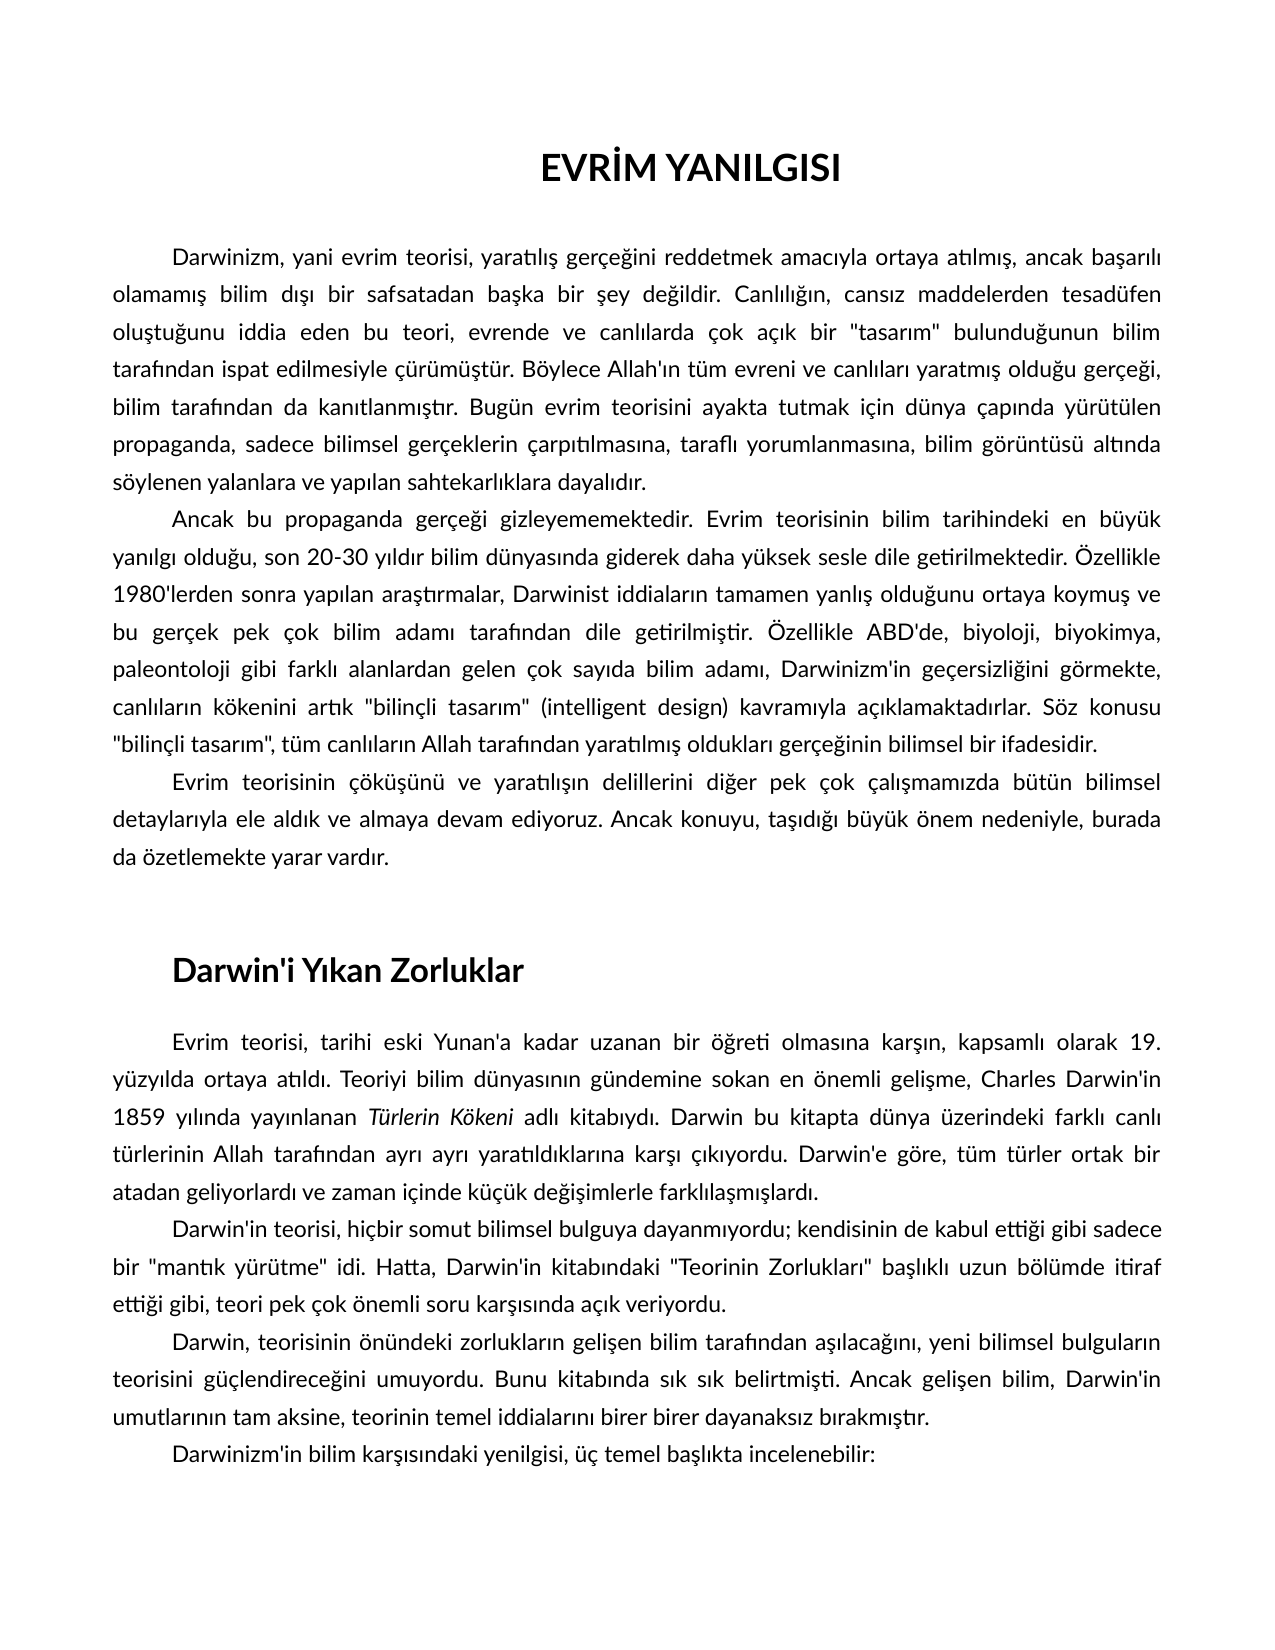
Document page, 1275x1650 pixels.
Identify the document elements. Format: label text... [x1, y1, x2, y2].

text Darwin, teorisinin önündeki zorlukların gelişen bilim tarafından aşılacağını, yeni bilimsel bulguların teorisini güçlendireceğini umuyordu. Bunu kitabında sık sık belirtmişti. Ancak gelişen bilim, Darwin'in umutlarının tam aksine, teorinin temel iddialarını birer birer dayanaksız bırakmıştır. [112, 1320, 1162, 1432]
text Darwin'in teorisi, hiçbir somut bilimsel bulguya dayanmıyordu; kendisinin de kabul ettiği gibi sadece bir "mantık yürütme" idi. Hatta, Darwin'in kitabındaki "Teorinin Zorlukları" başlıklı uzun bölümde itiraf ettiği gibi, teori pek çok önemli soru karşısında açık veriyordu. [112, 1207, 1162, 1320]
text EVRİM YANILGISI [160, 152, 1162, 189]
text Darwinizm, yani evrim teorisi, yaratılış gerçeğini reddetmek amacıyla ortaya atılmış, ancak başarılı olamamış bilim dışı bir safsatadan başka bir şey değildir. Canlılığın, cansız maddelerden tesadüfen oluştuğunu iddia eden bu teori, evrende ve canlılarda çok açık bir "tasarım" bulunduğunun bilim tarafından ispat edilmesiyle çürümüştür. Böylece Allah'ın tüm evreni ve canlıları yaratmış olduğu gerçeği, bilim tarafından da kanıtlanmıştır. Bugün evrim teorisini ayakta tutmak için dünya çapında yürütülen propaganda, sadece bilimsel gerçeklerin çarpıtılmasına, taraflı yorumlanmasına, bilim görüntüsü altında söylenen yalanlara ve yapılan sahtekarlıklara dayalıdır. [112, 235, 1162, 498]
text Evrim teorisinin çöküşünü ve yaratılışın delillerini diğer pek çok çalışmamızda bütün bilimsel detaylarıyla ele aldık ve almaya devam ediyoruz. Ancak konuyu, taşıdığı büyük önem nedeniyle, burada da özetlemekte yarar vardır. [112, 760, 1162, 873]
text Ancak bu propaganda gerçeği gizleyememektedir. Evrim teorisinin bilim tarihindeki en büyük yanılgı olduğu, son 20-30 yıldır bilim dünyasında giderek daha yüksek sesle dile getirilmektedir. Özellikle 1980'lerden sonra yapılan araştırmalar, Darwinist iddiaların tamamen yanlış olduğunu ortaya koymuş ve bu gerçek pek çok bilim adamı tarafından dile getirilmiştir. Özellikle ABD'de, biyoloji, biyokimya, paleontoloji gibi farklı alanlardan gelen çok sayıda bilim adamı, Darwinizm'in geçersizliğini görmekte, canlıların kökenini artık "bilinçli tasarım" (intelligent design) kavramıyla açıklamaktadırlar. Söz konusu "bilinçli tasarım", tüm canlıların Allah tarafından yaratılmış oldukları gerçeğinin bilimsel bir ifadesidir. [112, 498, 1162, 760]
text Darwinizm'in bilim karşısındaki yenilgisi, üç temel başlıkta incelenebilir: [112, 1432, 1162, 1470]
text Darwin'i Yıkan Zorluklar [112, 952, 1162, 990]
text Evrim teorisi, tarihi eski Yunan'a kadar uzanan bir öğreti olmasına karşın, kapsamlı olarak 19. yüzyılda ortaya atıldı. Teoriyi bilim dünyasının gündemine sokan en önemli gelişme, Charles Darwin'in 1859 yılında yayınlanan Türlerin Kökeni adlı kitabıydı. Darwin bu kitapta dünya üzerindeki farklı canlı türlerinin Allah tarafından ayrı ayrı yaratıldıklarına karşı çıkıyordu. Darwin'e göre, tüm türler ortak bir atadan geliyorlardı ve zaman içinde küçük değişimlerle farklılaşmışlardı. [112, 1020, 1162, 1207]
